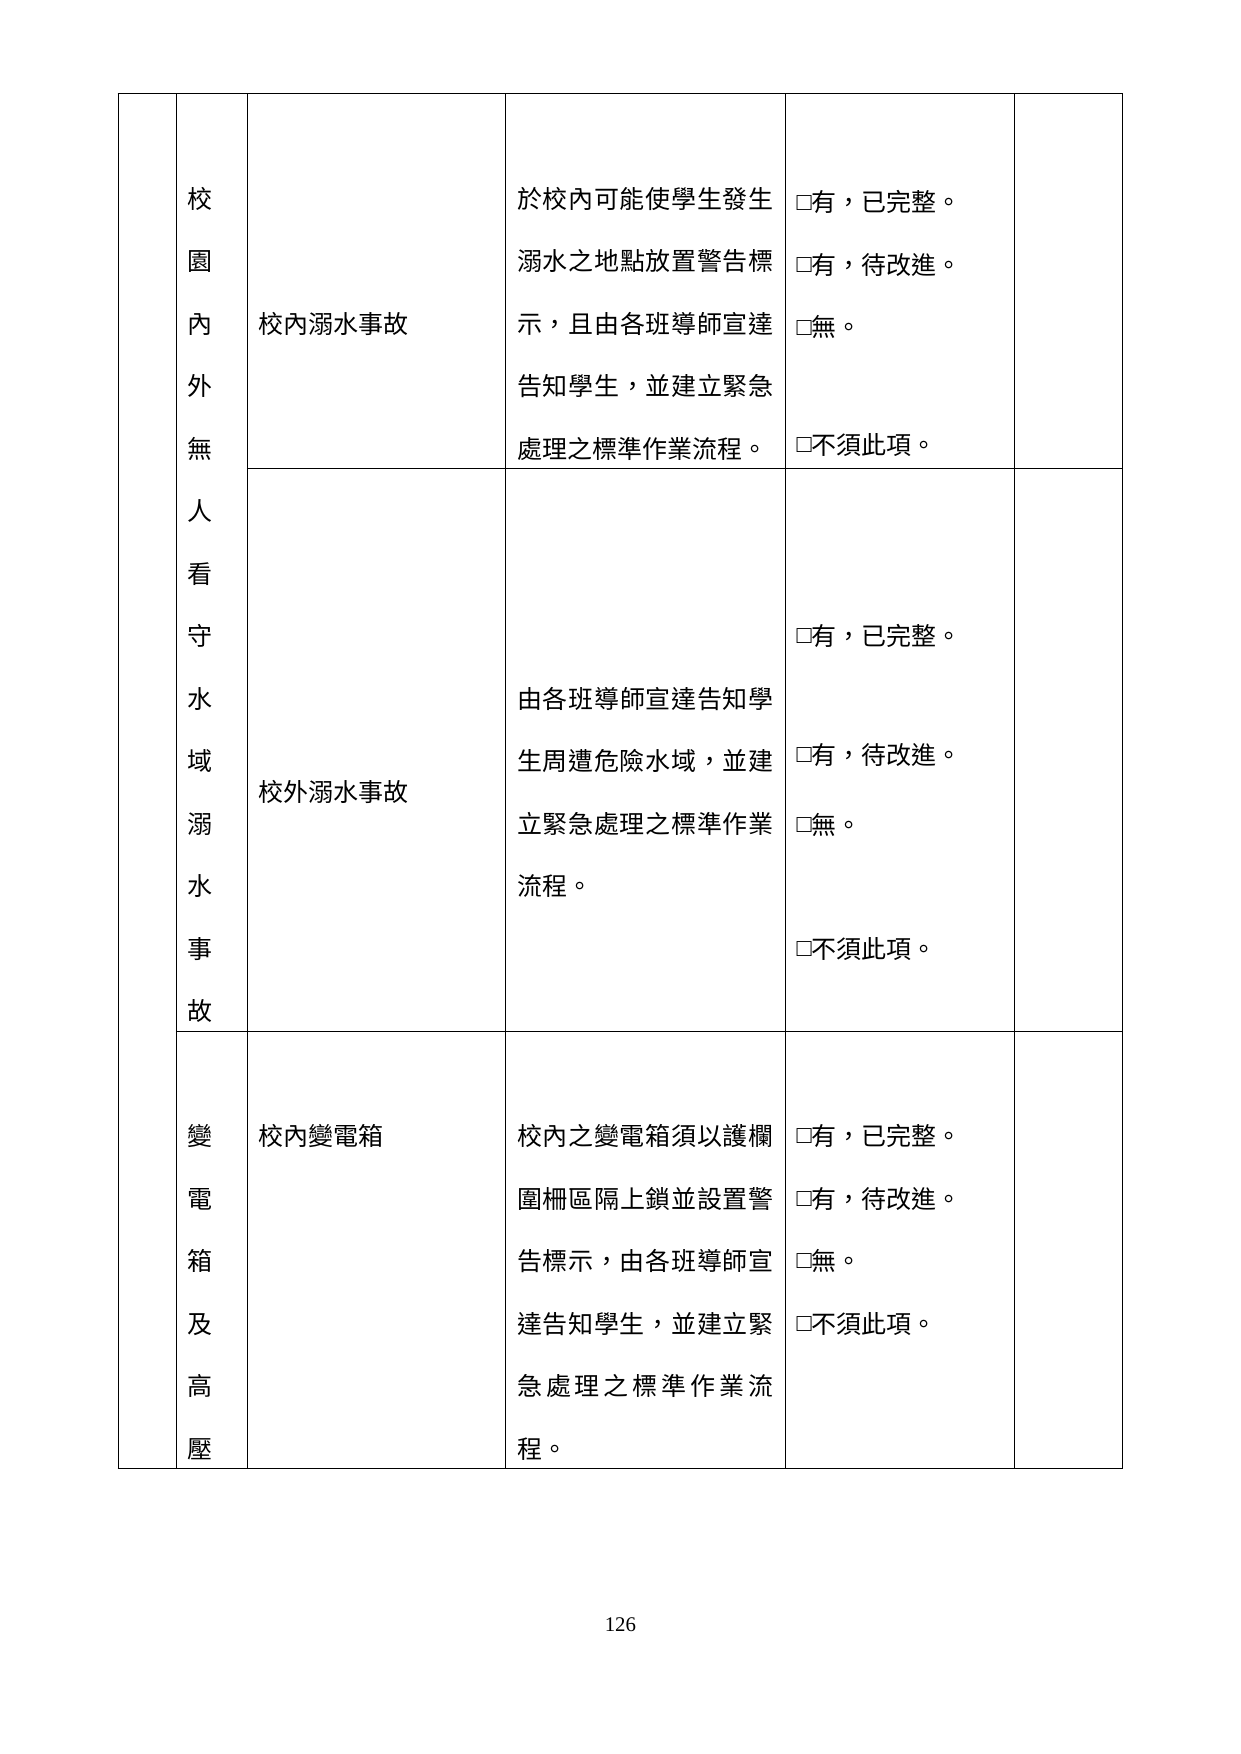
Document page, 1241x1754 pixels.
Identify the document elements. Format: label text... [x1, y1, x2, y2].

table_cell 於校內可能使學生發生溺水之地點放置警告標示，且由各班導師宣達告知學生，並建立緊急處理之標準作業流程。 [506, 94, 785, 468]
table_cell 由各班導師宣達告知學生周遭危險水域，並建立緊急處理之標準作業流程。 [506, 469, 785, 1031]
table_cell [119, 94, 176, 1468]
table_cell [1015, 94, 1122, 468]
table_cell 校園內外無人看守水域溺水事故 [177, 94, 247, 1031]
table_cell □有，已完整。 □有，待改進。 □無。 □不須此項。 [786, 1032, 1014, 1468]
table_cell 變電箱及高壓 [177, 1032, 247, 1468]
table_cell [1015, 1032, 1122, 1468]
table_cell [1015, 469, 1122, 1031]
table_cell 校內之變電箱須以護欄圍柵區隔上鎖並設置警告標示，由各班導師宣達告知學生，並建立緊急處理之標準作業流程。 [506, 1032, 785, 1468]
table_cell □有，已完整。 □有，待改進。 □無。 □不須此項。 [786, 94, 1014, 468]
table_cell 校內溺水事故 [248, 94, 505, 468]
table_cell 校外溺水事故 [248, 469, 505, 1031]
table_cell □有，已完整。 □有，待改進。 □無。 □不須此項。 [786, 469, 1014, 1031]
table_cell 校內變電箱 [248, 1032, 505, 1468]
